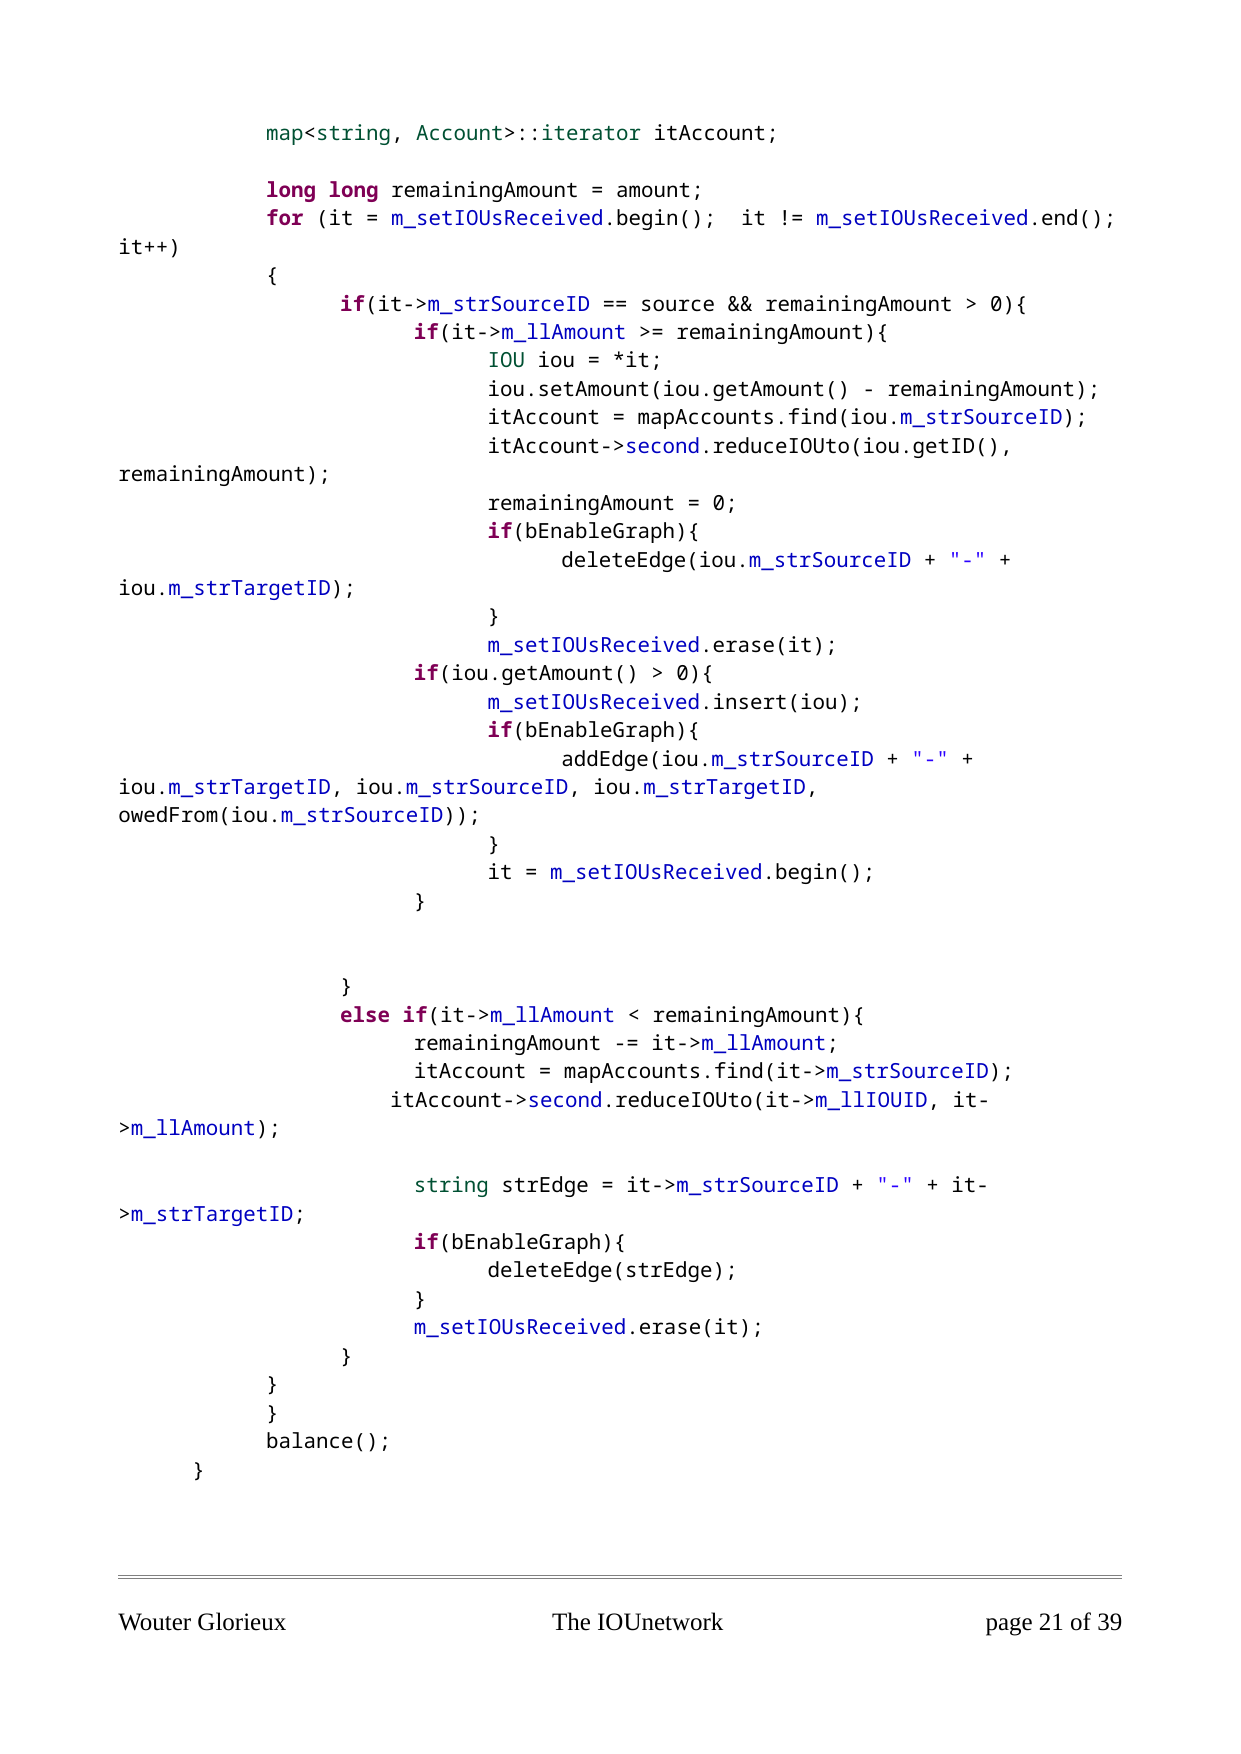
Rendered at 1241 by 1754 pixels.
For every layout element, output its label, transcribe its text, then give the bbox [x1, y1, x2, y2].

text m_setIOUsReceived.erase(it); [118, 1312, 1122, 1341]
text for (it = m_setIOUsReceived.begin(); it != m_setIOUsReceived.end(); it++) [118, 203, 1122, 260]
text deleteEdge(iou.m_strSourceID + "-" + iou.m_strTargetID); [118, 545, 1122, 602]
text if(bEnableGraph){ [118, 715, 1122, 744]
text } [118, 886, 1122, 914]
text deleteEdge(strEdge); [118, 1256, 1122, 1284]
text if(iou.getAmount() > 0){ [118, 658, 1122, 687]
text string strEdge = it->m_strSourceID + "-" + it->m_strTargetID; [118, 1170, 1122, 1227]
text } [118, 971, 1122, 1000]
text balance(); [118, 1426, 1122, 1455]
text { [118, 260, 1122, 289]
text itAccount = mapAccounts.find(it->m_strSourceID); [118, 1057, 1122, 1085]
text } [118, 1369, 1122, 1398]
text } [118, 1398, 1122, 1426]
text itAccount->second.reduceIOUto(iou.getID(), remainingAmount); [118, 431, 1122, 488]
text m_setIOUsReceived.insert(iou); [118, 687, 1122, 715]
text it = m_setIOUsReceived.begin(); [118, 857, 1122, 886]
text remainingAmount = 0; [118, 488, 1122, 516]
text } [118, 602, 1122, 630]
text if(it->m_strSourceID == source && remainingAmount > 0){ [118, 289, 1122, 317]
text IOU iou = *it; [118, 346, 1122, 374]
text } [118, 1455, 1122, 1483]
text } [118, 1341, 1122, 1369]
text long long remainingAmount = amount; [118, 175, 1122, 203]
text } [118, 1284, 1122, 1312]
text map<string, Account>::iterator itAccount; [118, 118, 1122, 147]
text addEdge(iou.m_strSourceID + "-" + iou.m_strTargetID, iou.m_strSourceID, iou.m_strTargetID, owedFrom(iou.m_strSourceID)); [118, 744, 1122, 829]
text itAccount = mapAccounts.find(iou.m_strSourceID); [118, 402, 1122, 431]
text remainingAmount -= it->m_llAmount; [118, 1028, 1122, 1057]
text else if(it->m_llAmount < remainingAmount){ [118, 1000, 1122, 1028]
text iou.setAmount(iou.getAmount() - remainingAmount); [118, 374, 1122, 402]
text itAccount->second.reduceIOUto(it->m_llIOUID, it->m_llAmount); [118, 1085, 1122, 1142]
text if(bEnableGraph){ [118, 516, 1122, 545]
text if(it->m_llAmount >= remainingAmount){ [118, 317, 1122, 346]
text if(bEnableGraph){ [118, 1227, 1122, 1256]
text } [118, 829, 1122, 857]
text m_setIOUsReceived.erase(it); [118, 630, 1122, 658]
